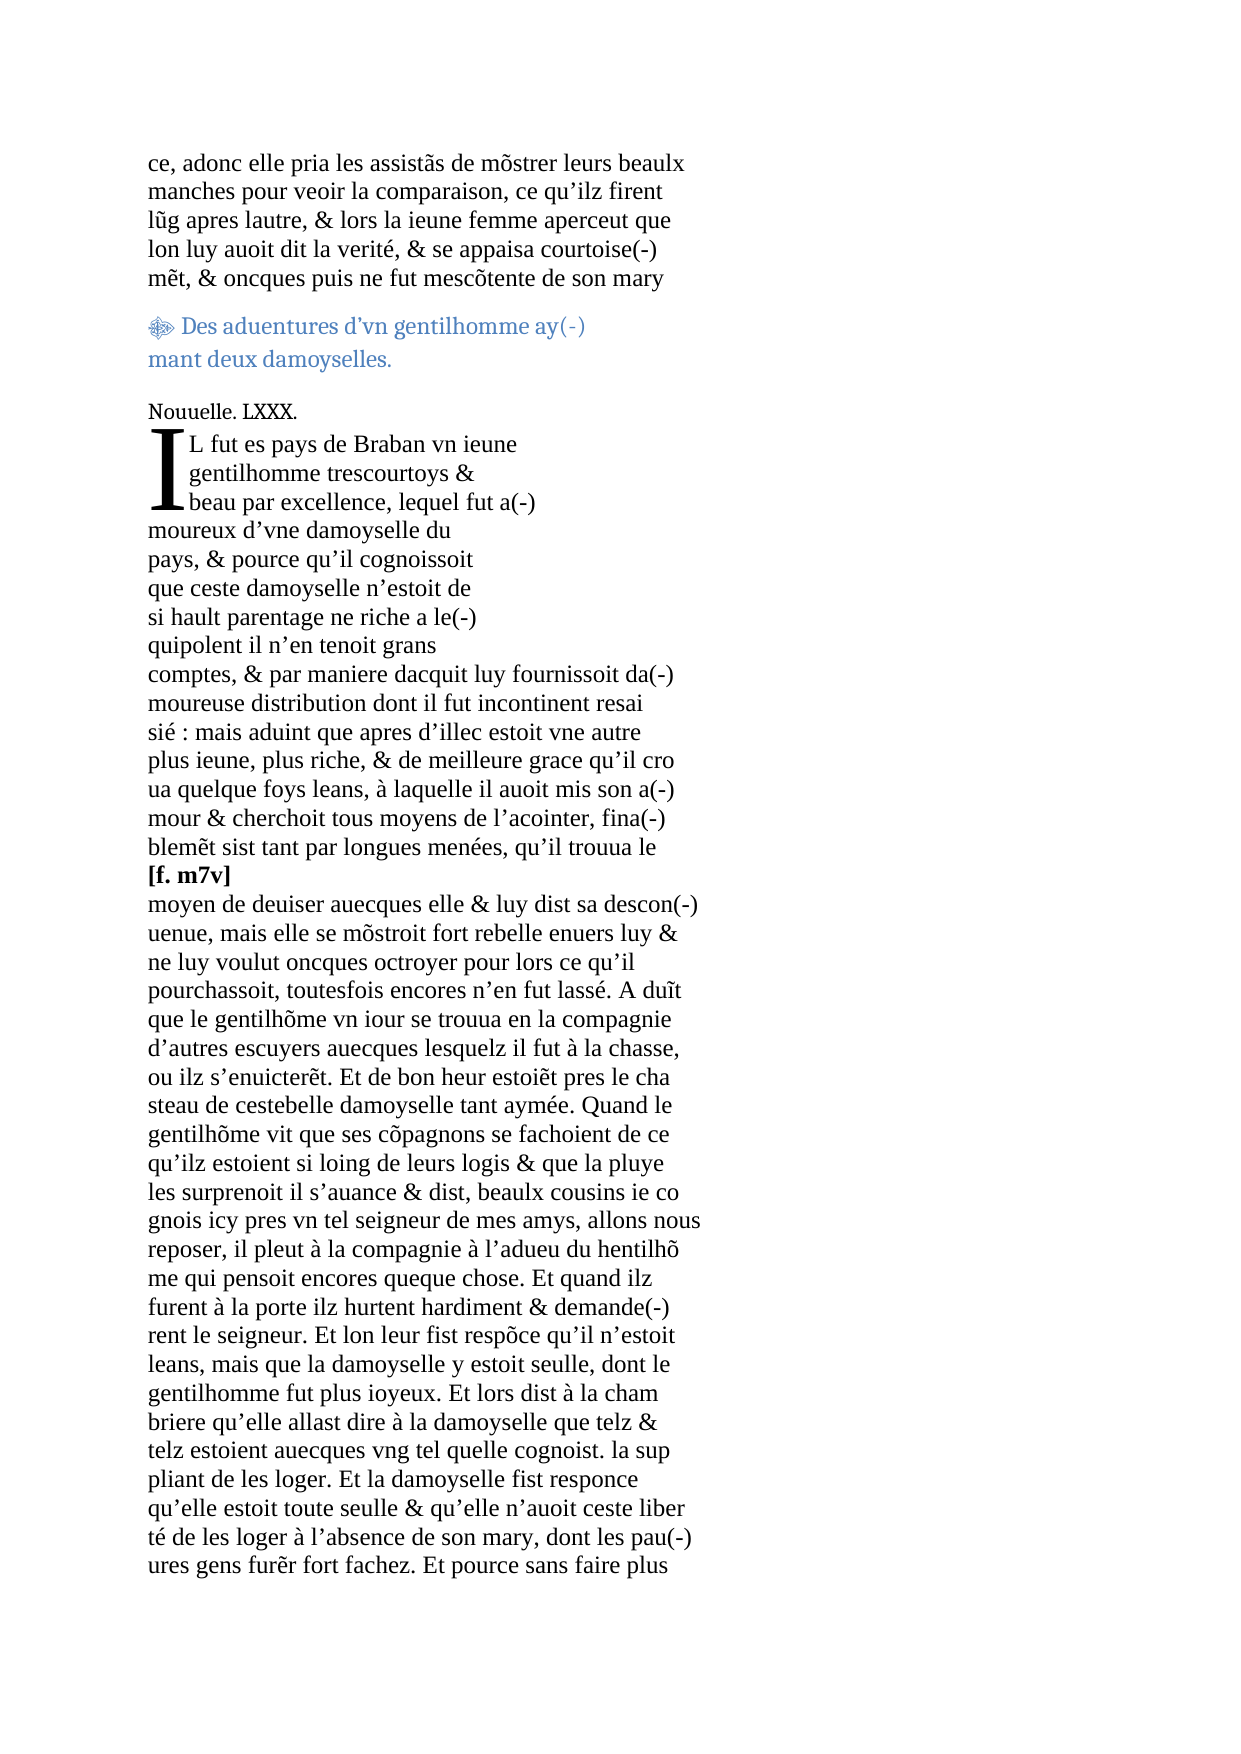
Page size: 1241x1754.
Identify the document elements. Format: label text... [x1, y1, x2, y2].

subtitle ❧ Des aduentures d’vn gentilhomme ay(-) mant deux damoyselles. [148, 312, 1093, 374]
subtitle Nouuelle. LXXX. [148, 399, 1093, 425]
text ce, adonc elle pria les assistãs de mõstrer leurs beaulx manches pour veoir la comparaison, ce qu’ilz firent lũg apres lautre, & lors la ieune femme aperceut que lon luy auoit dit la verité, & se appaisa courtoise(-) mẽt, & oncques puis ne fut mescõtente de son mary [148, 148, 1093, 291]
text IL fut es pays de Braban vn ieune gentilhomme trescourtoys & beau par excellence, lequel fut a(-) moureux d’vne damoyselle du pays, & pource qu’il cognoissoit que ceste damoyselle n’estoit de si hault parentage ne riche a le(-) quipolent il n’en tenoit grans comptes, & par maniere dacquit luy fournissoit da(-) moureuse distribution dont il fut incontinent resai sié : mais aduint que apres d’illec estoit vne autre plus ieune, plus riche, & de meilleure grace qu’il cro ua quelque foys leans, à laquelle il auoit mis son a(-) mour & cherchoit tous moyens de l’acointer, fina(-) blemẽt sist tant par longues menées, qu’il trouua le [f. m7v] moyen de deuiser auecques elle & luy dist sa descon(-) uenue, mais elle se mõstroit fort rebelle enuers luy & ne luy voulut oncques octroyer pour lors ce qu’il pourchassoit, toutesfois encores n’en fut lassé. A duĩt que le gentilhõme vn iour se trouua en la compagnie d’autres escuyers auecques lesquelz il fut à la chasse, ou ilz s’enuicterẽt. Et de bon heur estoiẽt pres le cha steau de cestebelle damoyselle tant aymée. Quand le gentilhõme vit que ses cõpagnons se fachoient de ce qu’ilz estoient si loing de leurs logis & que la pluye les surprenoit il s’auance & dist, beaulx cousins ie co gnois icy pres vn tel seigneur de mes amys, allons nous reposer, il pleut à la compagnie à l’adueu du hentilhõ me qui pensoit encores queque chose. Et quand ilz furent à la porte ilz hurtent hardiment & demande(-) rent le seigneur. Et lon leur fist respõce qu’il n’estoit leans, mais que la damoyselle y estoit seulle, dont le gentilhomme fut plus ioyeux. Et lors dist à la cham briere qu’elle allast dire à la damoyselle que telz & telz estoient auecques vng tel quelle cognoist. la sup pliant de les loger. Et la damoyselle fist responce qu’elle estoit toute seulle & qu’elle n’auoit ceste liber té de les loger à l’absence de son mary, dont les pau(-) ures gens furẽr fort fachez. Et pource sans faire plus [148, 429, 1093, 1579]
